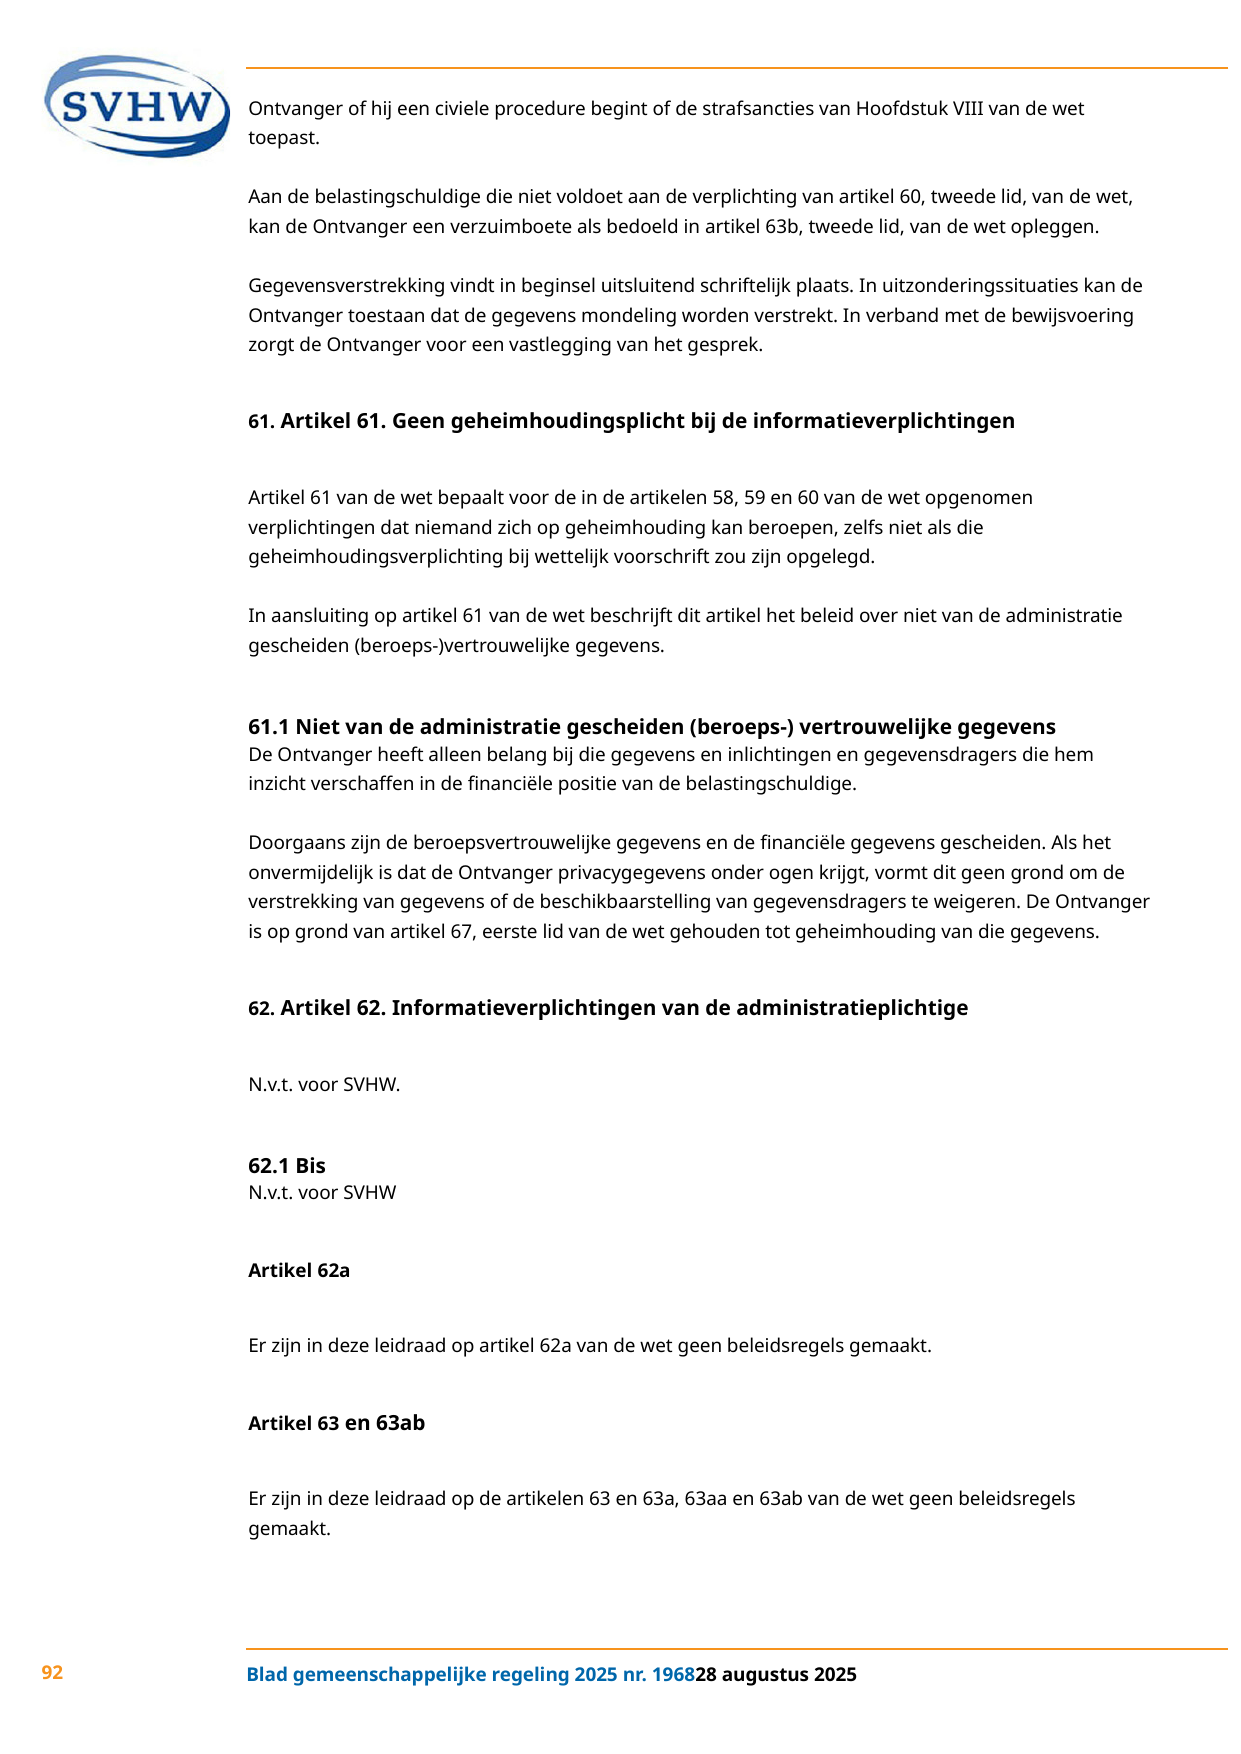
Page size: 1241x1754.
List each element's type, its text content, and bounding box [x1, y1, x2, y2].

text 61.1 Niet van de administratie gescheiden (beroeps-) vertrouwelijke gegevens [248, 712, 1152, 741]
text Artikel 63 en 63ab [248, 1408, 1152, 1436]
text De Ontvanger heeft alleen belang bij die gegevens en inlichtingen en gegevensdragers die hem inzicht verschaffen in de financiële positie van de belastingschuldige. [248, 741, 1152, 796]
text Artikel 61 van de wet bepaalt voor de in de artikelen 58, 59 en 60 van de wet opgenomen verplichtingen dat niemand zich op geheimhouding kan beroepen, zelfs niet als die geheimhoudingsverplichting bij wettelijk voorschrift zou zijn opgelegd. [248, 484, 1152, 569]
text In aansluiting op artikel 61 van de wet beschrijft dit artikel het beleid over niet van de administratie gescheiden (beroeps-)vertrouwelijke gegevens. [248, 603, 1152, 658]
text Er zijn in deze leidraad op de artikelen 63 en 63a, 63aa en 63ab van de wet geen beleidsregels gemaakt. [248, 1485, 1152, 1541]
text N.v.t. voor SVHW. [248, 1071, 1152, 1097]
picture [41, 47, 231, 172]
text 61. Artikel 61. Geen geheimhoudingsplicht bij de informatieverplichtingen [248, 407, 1152, 435]
text 62. Artikel 62. Informatieverplichtingen van de administratieplichtige [248, 993, 1152, 1022]
text Artikel 62a [248, 1255, 1152, 1283]
text Doorgaans zijn de beroepsvertrouwelijke gegevens en de financiële gegevens gescheiden. Als het onvermijdelijk is dat de Ontvanger privacygegevens onder ogen krijgt, vormt dit geen grond om de verstrekking van gegevens of de beschikbaarstelling van gegevensdragers te weigeren. De Ontvanger is op grond van artikel 67, eerste lid van de wet gehouden tot geheimhouding van die gegevens. [248, 829, 1152, 944]
text 62.1 Bis [248, 1151, 1152, 1179]
text Gegevensverstrekking vindt in beginsel uitsluitend schriftelijk plaats. In uitzonderingssituaties kan de Ontvanger toestaan dat de gegevens mondeling worden verstrekt. In verband met de bewijsvoering zorgt de Ontvanger voor een vastlegging van het gesprek. [248, 272, 1152, 357]
text Er zijn in deze leidraad op artikel 62a van de wet geen beleidsregels gemaakt. [248, 1332, 1152, 1358]
text N.v.t. voor SVHW [248, 1179, 1152, 1205]
text Ontvanger of hij een civiele procedure begint of de strafsancties van Hoofdstuk VIII van de wet toepast. [248, 95, 1152, 150]
text Aan de belastingschuldige die niet voldoet aan de verplichting van artikel 60, tweede lid, van de wet, kan de Ontvanger een verzuimboete als bedoeld in artikel 63b, tweede lid, van de wet opleggen. [248, 183, 1152, 239]
